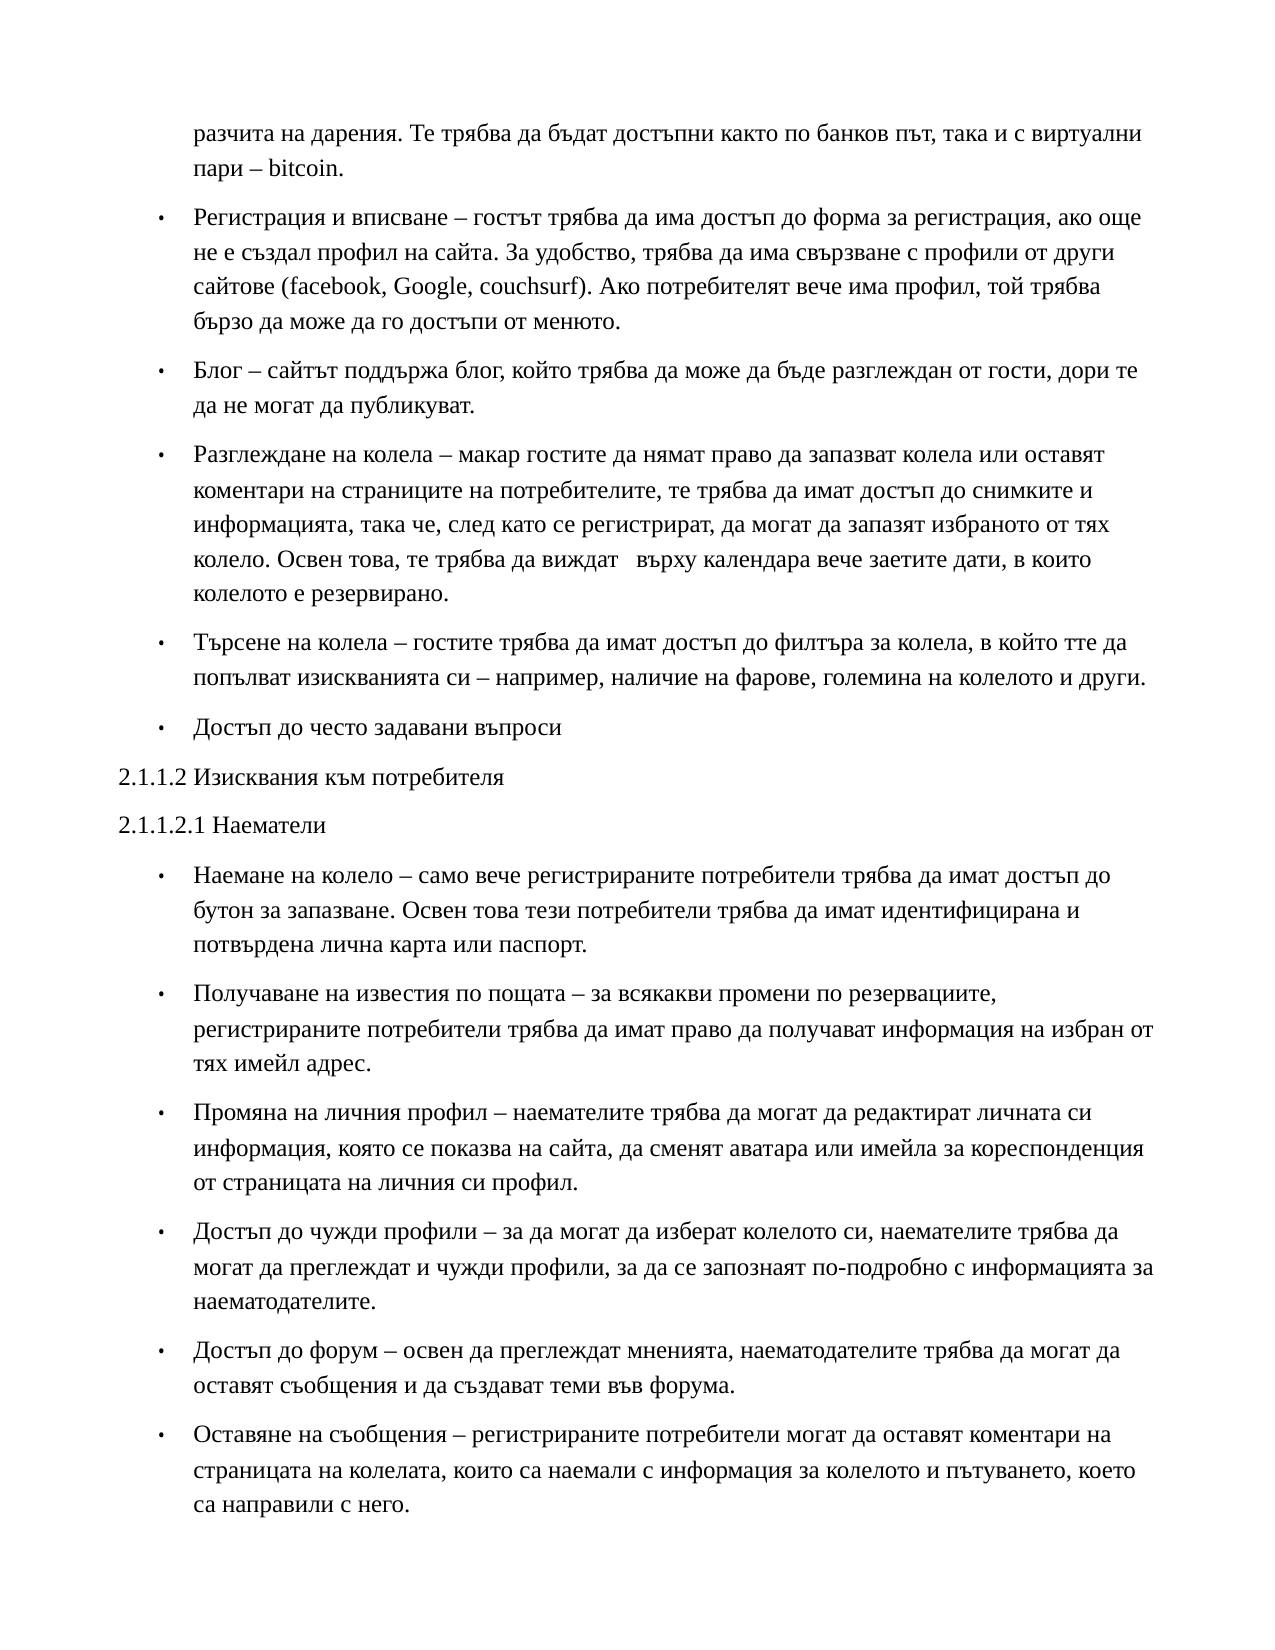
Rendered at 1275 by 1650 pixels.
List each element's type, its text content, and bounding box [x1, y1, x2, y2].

list Блог – сайтът поддържа блог, който трябва да може да бъде разглеждан от гости, дори те да не могат да публикуват. [156, 355, 1157, 419]
list Достъп до чужди профили – за да могат да изберат колелото си, наемателите трябва да могат да преглеждат и чужди профили, за да се запознаят по-подробно с информацията за наематодателите. [156, 1216, 1157, 1315]
list Оставяне на съобщения – регистрираните потребители могат да оставят коментари на страницата на колелата, които са наемали с информация за колелото и пътуването, което са направили с него. [156, 1419, 1157, 1518]
list разчита на дарения. Те трябва да бъдат достъпни както по банков път, така и с виртуални пари – bitcoin. [156, 118, 1157, 181]
list Разглеждане на колела – макар гостите да нямат право да запазват колела или оставят коментари на страниците на потребителите, те трябва да имат достъп до снимките и информацията, така че, след като се регистрират, да могат да запазят избраното от тях колело. Освен това, те трябва да виждат върху календара вече заетите дати, в които колелото е резервирано. [156, 439, 1157, 607]
list Получаване на известия по пощата – за всякакви промени по резервациите, регистрираните потребители трябва да имат право да получават информация на избран от тях имейл адрес. [156, 978, 1157, 1077]
list Достъп до форум – освен да преглеждат мненията, наематодателите трябва да могат да оставят съобщения и да създават теми във форума. [156, 1335, 1157, 1399]
text 2.1.1.2 Изисквания към потребителя [118, 762, 1157, 790]
list Промяна на личния профил – наемателите трябва да могат да редактират личната си информация, която се показва на сайта, да сменят аватара или имейла за кореспонденция от страницата на личния си профил. [156, 1097, 1157, 1196]
text 2.1.1.2.1 Наематели [118, 811, 1157, 839]
list Търсене на колела – гостите трябва да имат достъп до филтъра за колела, в който тте да попълват изискванията си – например, наличие на фарове, големина на колелото и други. [156, 627, 1157, 691]
list Достъп до често задавани въпроси [156, 712, 1157, 741]
list Наемане на колело – само вече регистрираните потребители трябва да имат достъп до бутон за запазване. Освен това тези потребители трябва да имат идентифицирана и потвърдена лична карта или паспорт. [156, 860, 1157, 958]
list Регистрация и вписване – гостът трябва да има достъп до форма за регистрация, ако още не е създал профил на сайта. За удобство, трябва да има свързване с профили от други сайтове (facebook, Google, couchsurf). Ако потребителят вече има профил, той трябва бързо да може да го достъпи от менюто. [156, 202, 1157, 335]
